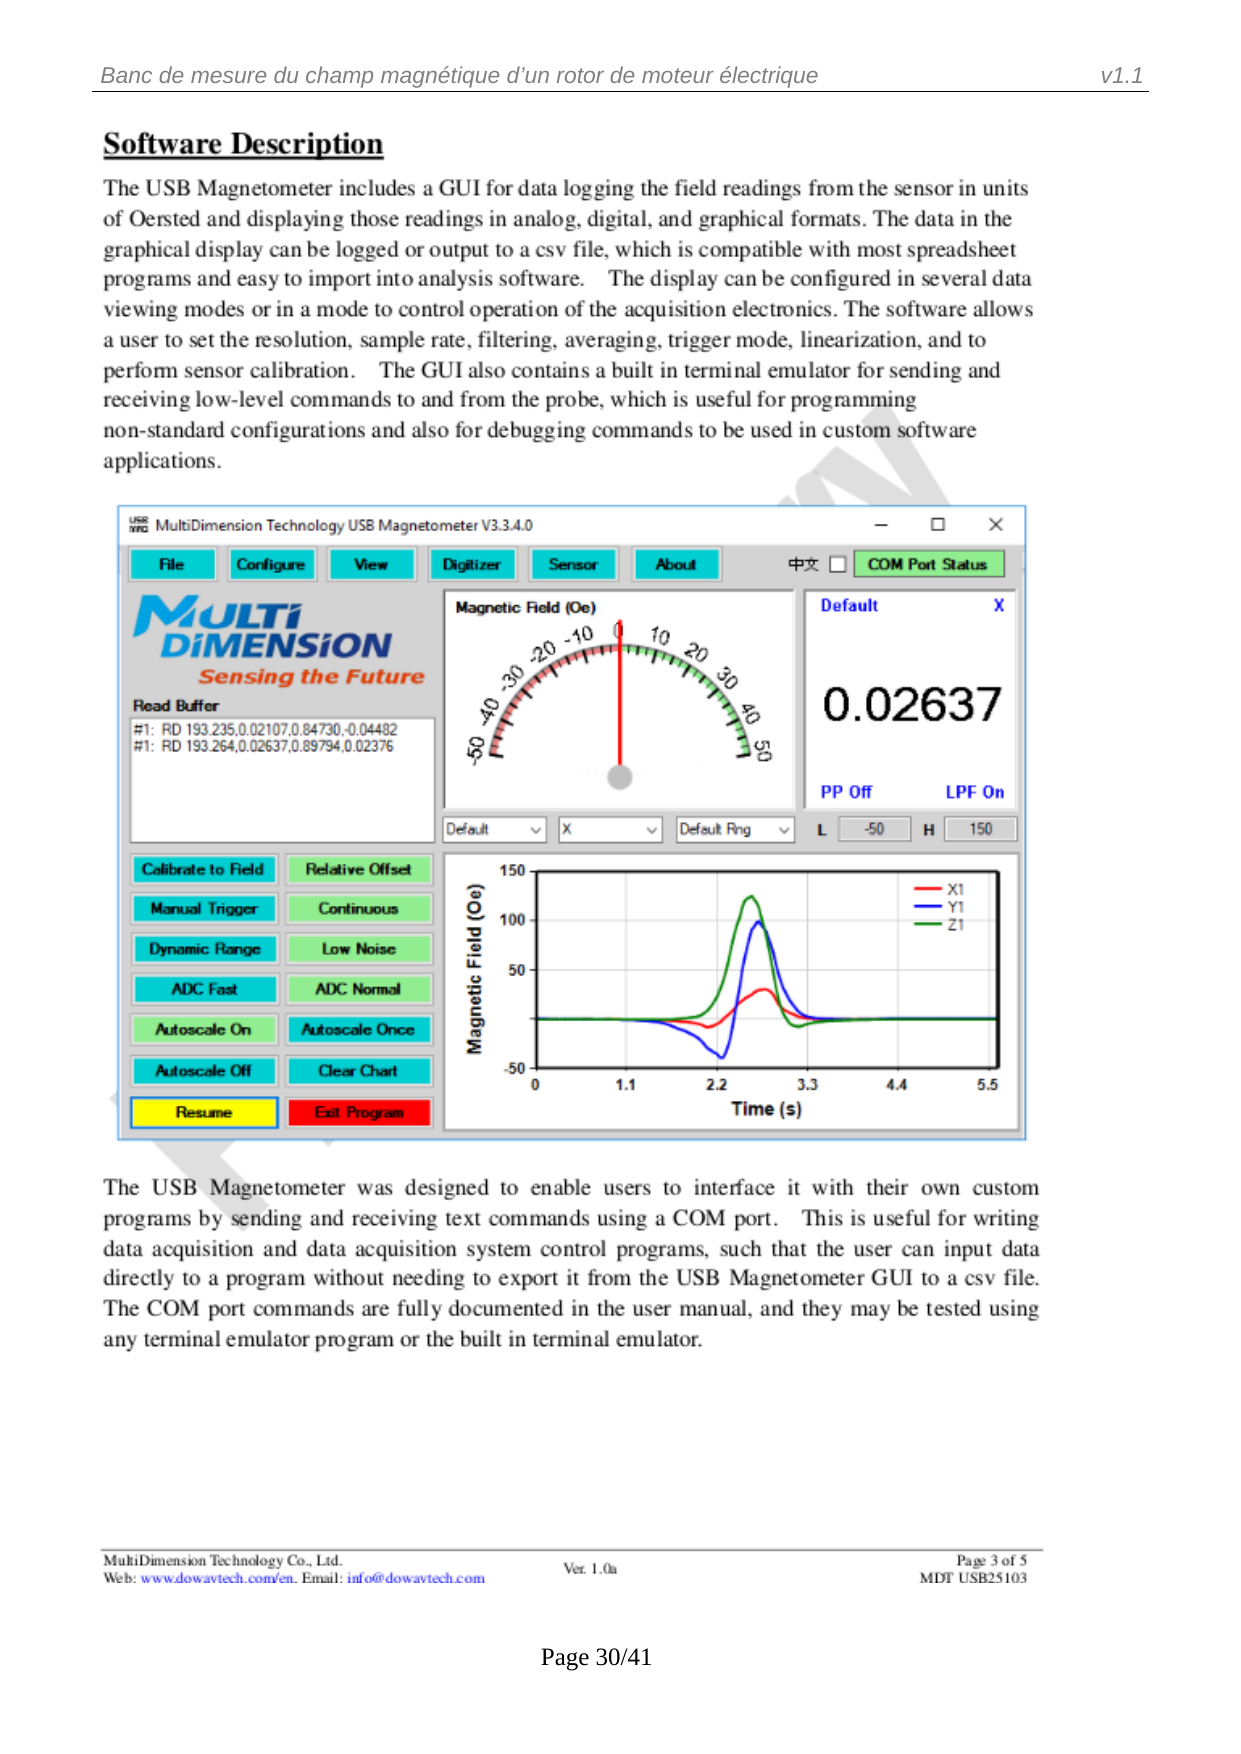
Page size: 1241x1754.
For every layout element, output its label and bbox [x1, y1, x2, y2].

picture [94, 120, 1049, 1583]
